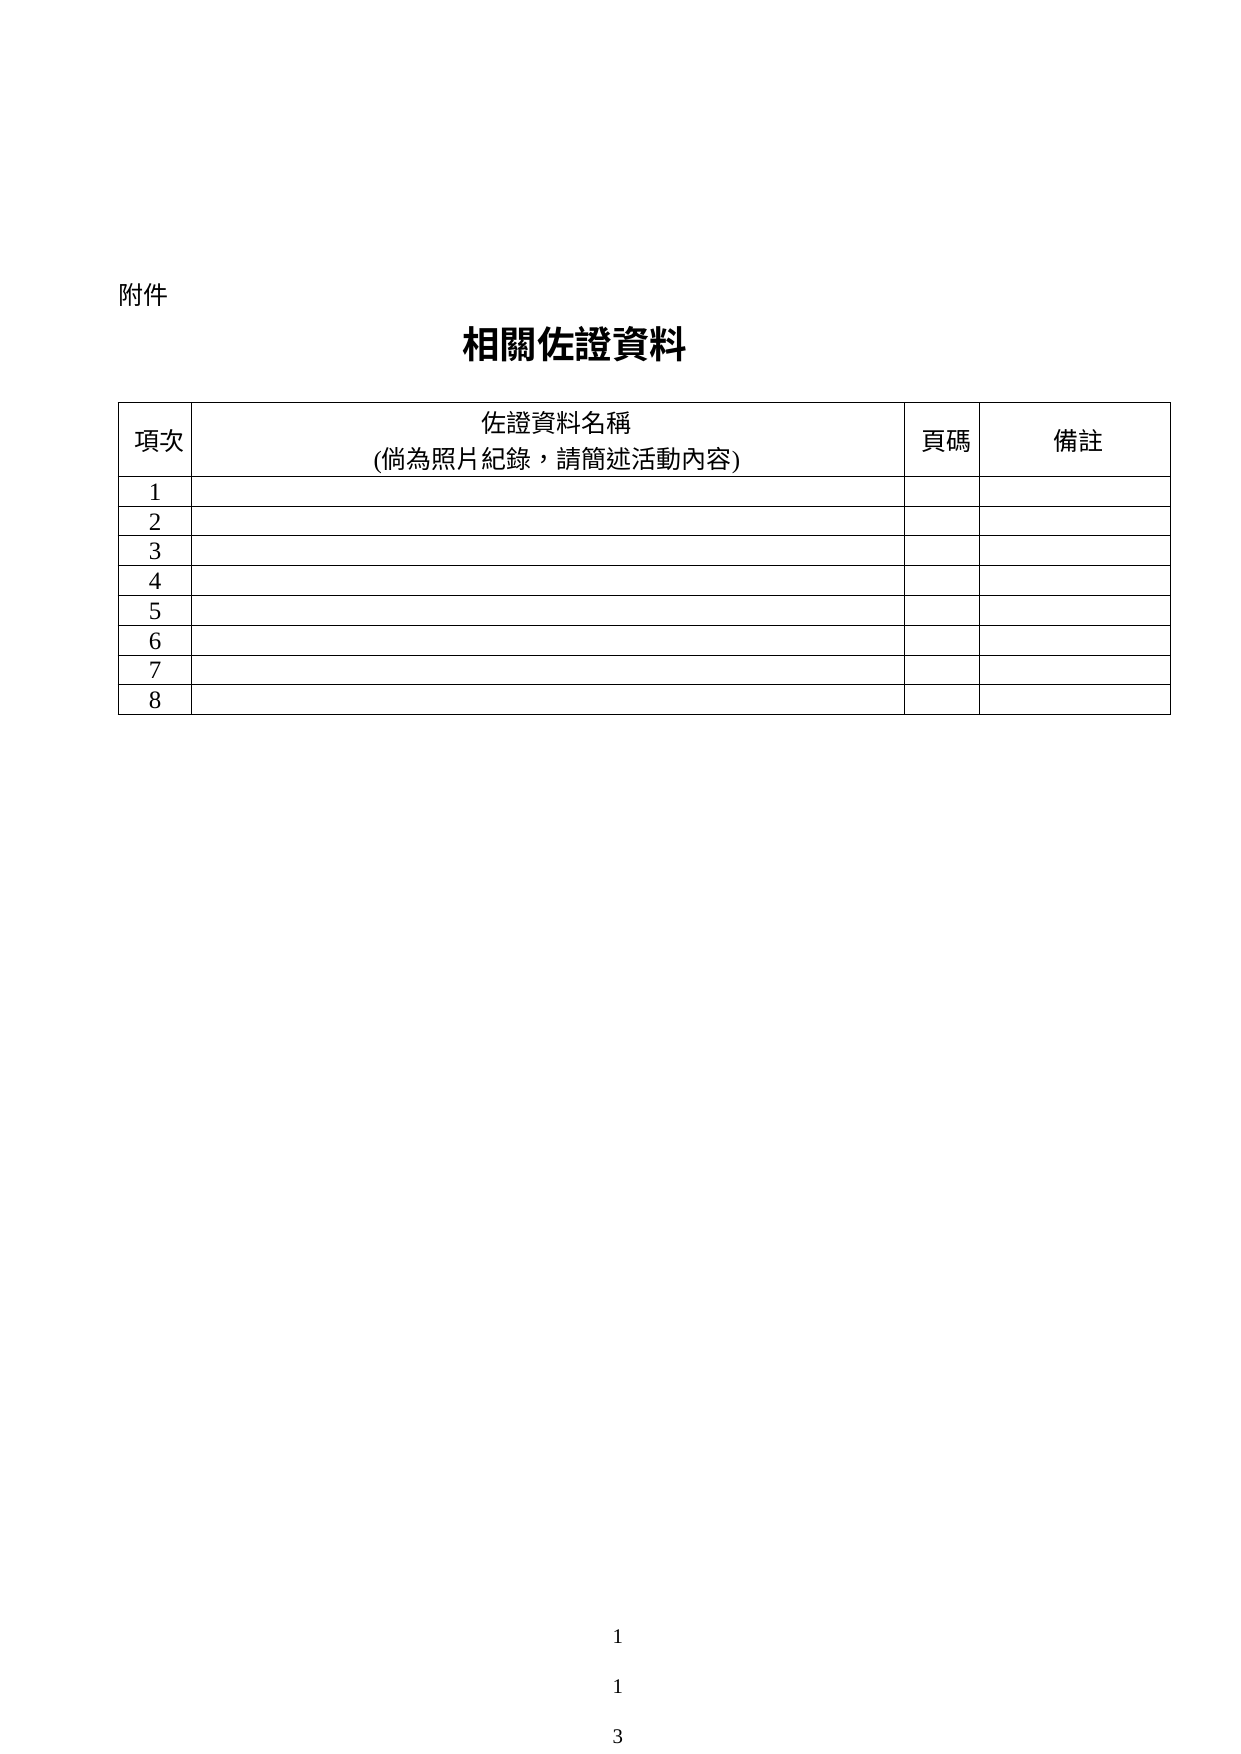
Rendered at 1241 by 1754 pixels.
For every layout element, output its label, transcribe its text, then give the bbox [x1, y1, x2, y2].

table_cell [980, 596, 1170, 625]
table_cell [905, 477, 979, 506]
table_cell [980, 656, 1170, 684]
table_cell 6 [119, 626, 191, 654]
table_cell 8 [119, 685, 191, 714]
table_cell 4 [119, 566, 191, 595]
table_cell [192, 626, 904, 654]
table_cell [905, 596, 979, 625]
table_cell [980, 477, 1170, 506]
table_header 佐證資料名稱 (倘為照片紀錄，請簡述活動內容) [192, 403, 904, 476]
table_cell [980, 626, 1170, 654]
table_cell [905, 626, 979, 654]
text 相關佐證資料 [118, 314, 1031, 369]
table_cell [192, 477, 904, 506]
table_cell [905, 536, 979, 565]
table_cell [980, 566, 1170, 595]
table_cell [192, 656, 904, 684]
table_cell 3 [119, 536, 191, 565]
table_cell 1 [119, 477, 191, 506]
text 附件 [118, 252, 1122, 314]
table_cell [980, 507, 1170, 535]
table_cell [192, 507, 904, 535]
table_cell [980, 685, 1170, 714]
table_cell [905, 685, 979, 714]
table_header 頁碼 [905, 403, 979, 476]
table_cell [905, 656, 979, 684]
table_header 備註 [980, 403, 1170, 476]
table_cell [192, 685, 904, 714]
table_cell [192, 536, 904, 565]
table_cell [980, 536, 1170, 565]
table_cell [905, 507, 979, 535]
table_cell [192, 596, 904, 625]
table_cell [905, 566, 979, 595]
table_header 項次 [119, 403, 191, 476]
table_cell 7 [119, 656, 191, 684]
table_cell 2 [119, 507, 191, 535]
table_cell [192, 566, 904, 595]
table_cell 5 [119, 596, 191, 625]
